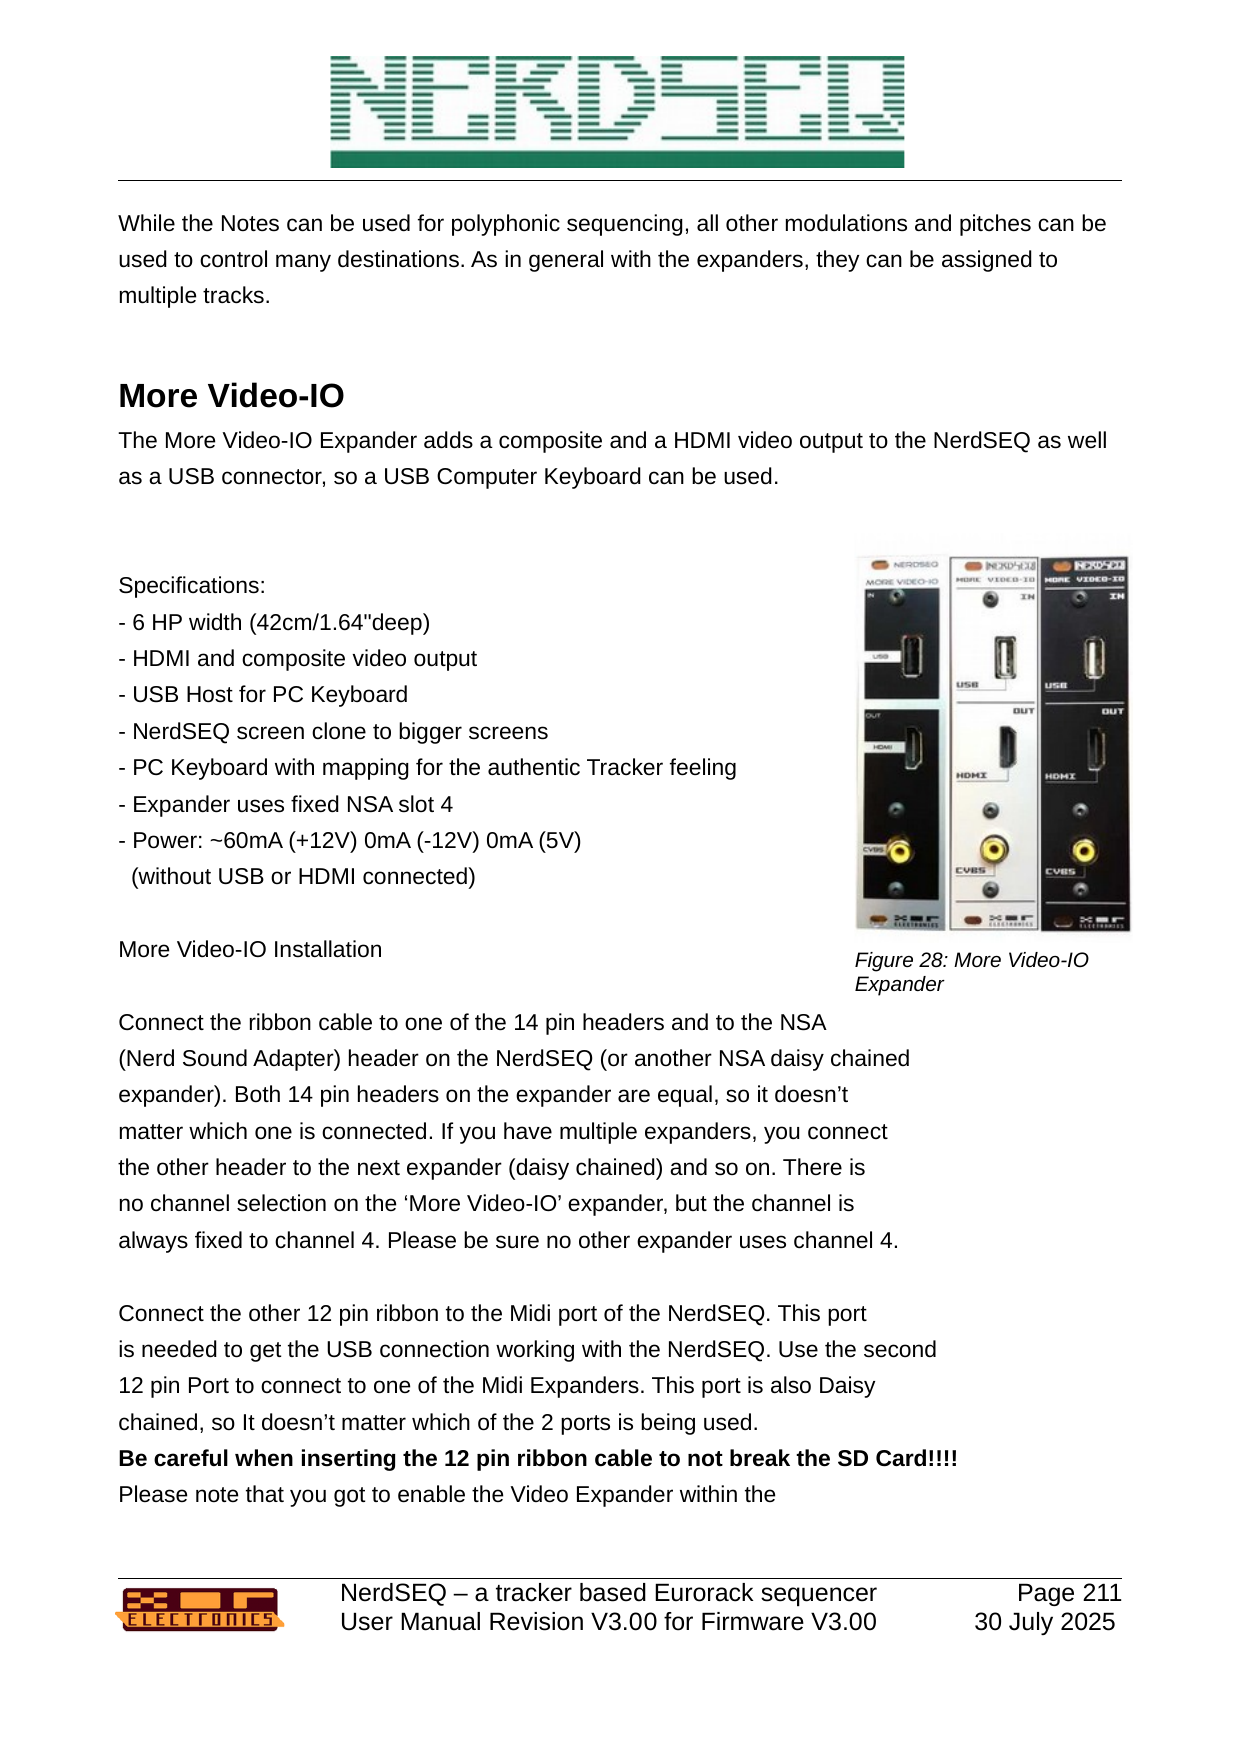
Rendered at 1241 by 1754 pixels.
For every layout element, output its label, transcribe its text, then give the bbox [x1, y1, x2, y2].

subtitle More Video-IO [118, 376, 1122, 414]
text (Nerd Sound Adapter) header on the NerdSEQ (or another NSA daisy chained [118, 1045, 1122, 1071]
text matter which one is connected. If you have multiple expanders, you connect [118, 1118, 1122, 1144]
text the other header to the next expander (daisy chained) and so on. There is [118, 1154, 1122, 1180]
text - 6 HP width (42cm/1.64"deep) [118, 609, 854, 635]
text Figure 28: More Video-IO Expander [854, 943, 1133, 996]
text no channel selection on the ‘More Video-IO’ expander, but the channel is [118, 1190, 1122, 1217]
text Connect the other 12 pin ribbon to the Midi port of the NerdSEQ. This port [118, 1299, 1122, 1326]
picture [854, 533, 1134, 943]
text - PC Keyboard with mapping for the authentic Tracker feeling [118, 754, 854, 781]
picture [115, 1584, 285, 1634]
text - Expander uses fixed NSA slot 4 [118, 791, 854, 817]
text - USB Host for PC Keyboard [118, 681, 854, 708]
text - NerdSEQ screen clone to bigger screens [118, 718, 854, 744]
text is needed to get the USB connection working with the NerdSEQ. Use the second [118, 1336, 1122, 1362]
text always fixed to channel 4. Please be sure no other expander uses channel 4. [118, 1227, 1122, 1253]
text Connect the ribbon cable to one of the 14 pin headers and to the NSA [118, 1009, 1122, 1035]
text While the Notes can be used for polyphonic sequencing, all other modulations and pitches can be used to control many destinations. As in general with the expanders, they can be assigned to multiple tracks. [118, 209, 1122, 309]
text (without USB or HDMI connected) [118, 863, 854, 889]
text chained, so It doesn’t matter which of the 2 ports is being used. [118, 1408, 1122, 1435]
text The More Video-IO Expander adds a composite and a HDMI video output to the NerdSEQ as well as a USB connector, so a USB Computer Keyboard can be used. [118, 427, 1122, 490]
picture [330, 56, 905, 168]
text Specifications: [118, 572, 854, 599]
text 12 pin Port to connect to one of the Midi Expanders. This port is also Daisy [118, 1372, 1122, 1398]
text More Video-IO Installation [118, 936, 854, 962]
text Please note that you got to enable the Video Expander within the [118, 1481, 1122, 1508]
text Be careful when inserting the 12 pin ribbon cable to not break the SD Card!!!! [118, 1445, 1122, 1471]
text - Power: ~60mA (+12V) 0mA (-12V) 0mA (5V) [118, 827, 854, 853]
text expander). Both 14 pin headers on the expander are equal, so it doesn’t [118, 1081, 1122, 1108]
text - HDMI and composite video output [118, 645, 854, 671]
